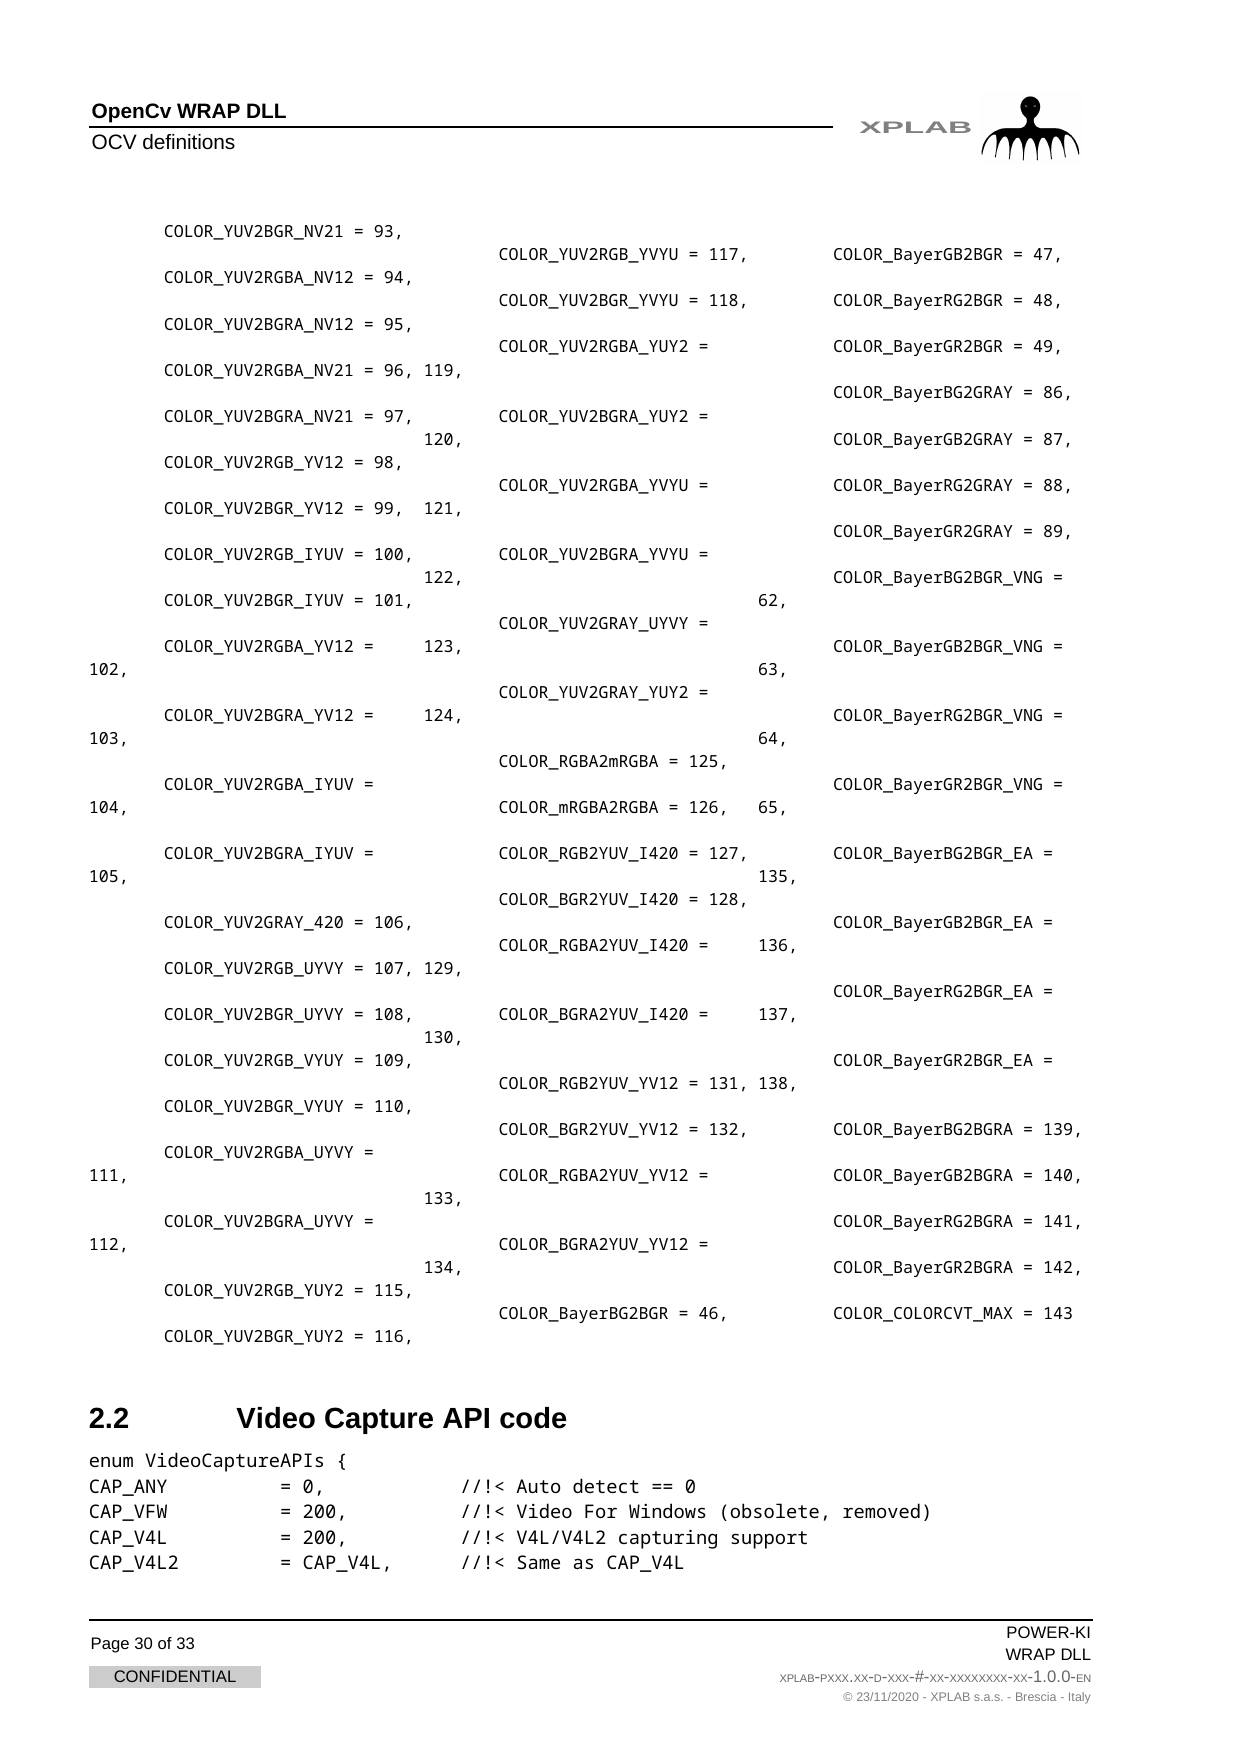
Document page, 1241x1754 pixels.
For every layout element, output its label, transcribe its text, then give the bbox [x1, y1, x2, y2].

text COLOR_YUV2RGBA_YVYU = 121, [423, 450, 758, 519]
text CAP_V4L = 200, //!< V4L/V4L2 capturing support [88, 1524, 1093, 1549]
text COLOR_YUV2RGBA_IYUV = 104, [88, 749, 423, 818]
text COLOR_YUV2BGRA_NV12 = 95, [88, 289, 423, 335]
text COLOR_YUV2BGRA_YV12 = 103, [88, 680, 423, 749]
text COLOR_YUV2GRAY_420 = 106, [88, 887, 423, 933]
text COLOR_YUV2BGRA_YUY2 = 120, [423, 381, 758, 450]
text COLOR_BayerRG2GRAY = 88, [758, 450, 1093, 496]
text COLOR_BayerRG2BGRA = 141, [758, 1187, 1093, 1233]
text COLOR_BayerRG2BGR_EA = 137, [758, 956, 1093, 1026]
text COLOR_YUV2RGBA_YV12 = 102, [88, 611, 423, 680]
text COLOR_BGR2YUV_YV12 = 132, [423, 1094, 758, 1141]
text CAP_ANY = 0, //!< Auto detect == 0 [88, 1473, 1093, 1498]
text COLOR_BayerGR2BGR_EA = 138, [758, 1026, 1093, 1094]
subtitle Video Capture API code [88, 1402, 1093, 1435]
text COLOR_YUV2RGBA_UYVY = 111, [88, 1118, 423, 1187]
text COLOR_BayerGB2BGRA = 140, [758, 1141, 1093, 1187]
text COLOR_YUV2BGRA_YVYU = 122, [423, 519, 758, 588]
text COLOR_YUV2BGR_NV21 = 93, [88, 220, 423, 243]
text COLOR_YUV2BGR_VYUY = 110, [88, 1072, 423, 1118]
text COLOR_YUV2BGRA_NV21 = 97, [88, 381, 423, 427]
text COLOR_BGR2YUV_I420 = 128, [423, 864, 758, 910]
text COLOR_YUV2RGBA_NV12 = 94, [88, 243, 423, 289]
text COLOR_RGB2YUV_I420 = 127, [423, 818, 758, 864]
text COLOR_BayerGR2BGRA = 142, [758, 1233, 1093, 1279]
text COLOR_YUV2BGRA_UYVY = 112, [88, 1187, 423, 1256]
text COLOR_BayerGB2BGR_VNG = 63, [758, 611, 1093, 680]
text COLOR_YUV2RGB_UYVY = 107, [88, 933, 423, 979]
text COLOR_BayerGB2BGR = 47, [758, 220, 1093, 266]
text COLOR_YUV2BGR_YV12 = 99, [88, 473, 423, 519]
text COLOR_YUV2BGR_UYVY = 108, [88, 979, 423, 1026]
picture [978, 92, 1083, 164]
text COLOR_BayerBG2BGR_VNG = 62, [758, 542, 1093, 611]
text COLOR_BayerGR2GRAY = 89, [758, 496, 1093, 542]
text COLOR_BayerRG2BGR_VNG = 64, [758, 680, 1093, 749]
text COLOR_YUV2RGB_VYUY = 109, [88, 1026, 423, 1072]
text COLOR_BayerBG2BGR_EA = 135, [758, 818, 1093, 887]
text COLOR_YUV2RGBA_YUY2 = 119, [423, 312, 758, 381]
text COLOR_mRGBA2RGBA = 126, [423, 772, 758, 818]
text COLOR_RGBA2mRGBA = 125, [423, 726, 758, 772]
text COLOR_YUV2BGR_YVYU = 118, [423, 266, 758, 312]
text COLOR_YUV2RGB_YUY2 = 115, [88, 1256, 423, 1302]
text CAP_VFW = 200, //!< Video For Windows (obsolete, removed) [88, 1498, 1093, 1524]
text COLOR_RGB2YUV_YV12 = 131, [423, 1048, 758, 1094]
text COLOR_BayerGB2BGR_EA = 136, [758, 887, 1093, 956]
text COLOR_BayerGR2BGR = 49, [758, 312, 1093, 358]
text COLOR_BayerBG2BGR = 46, [423, 1279, 758, 1325]
text COLOR_BGRA2YUV_YV12 = 134, [423, 1210, 758, 1279]
text CAP_V4L2 = CAP_V4L, //!< Same as CAP_V4L [88, 1549, 1093, 1575]
text COLOR_BayerBG2GRAY = 86, [758, 358, 1093, 404]
text COLOR_BayerGB2GRAY = 87, [758, 404, 1093, 450]
text COLOR_BayerBG2BGRA = 139, [758, 1094, 1093, 1141]
text COLOR_YUV2BGR_IYUV = 101, [88, 565, 423, 611]
text COLOR_YUV2GRAY_UYVY = 123, [423, 588, 758, 657]
text COLOR_BayerGR2BGR_VNG = 65, [758, 749, 1093, 818]
text COLOR_YUV2BGR_YUY2 = 116, [88, 1302, 423, 1348]
text COLOR_YUV2RGB_YVYU = 117, [423, 220, 758, 266]
text enum VideoCaptureAPIs { [88, 1447, 1093, 1473]
text COLOR_RGBA2YUV_YV12 = 133, [423, 1141, 758, 1210]
text COLOR_YUV2GRAY_YUY2 = 124, [423, 657, 758, 726]
text COLOR_YUV2RGBA_NV21 = 96, [88, 335, 423, 381]
text COLOR_COLORCVT_MAX = 143 [758, 1279, 1093, 1325]
text COLOR_YUV2RGB_YV12 = 98, [88, 427, 423, 473]
text COLOR_RGBA2YUV_I420 = 129, [423, 910, 758, 979]
text COLOR_YUV2BGRA_IYUV = 105, [88, 818, 423, 887]
text COLOR_BayerRG2BGR = 48, [758, 266, 1093, 312]
text COLOR_YUV2RGB_IYUV = 100, [88, 519, 423, 565]
text COLOR_BGRA2YUV_I420 = 130, [423, 979, 758, 1048]
